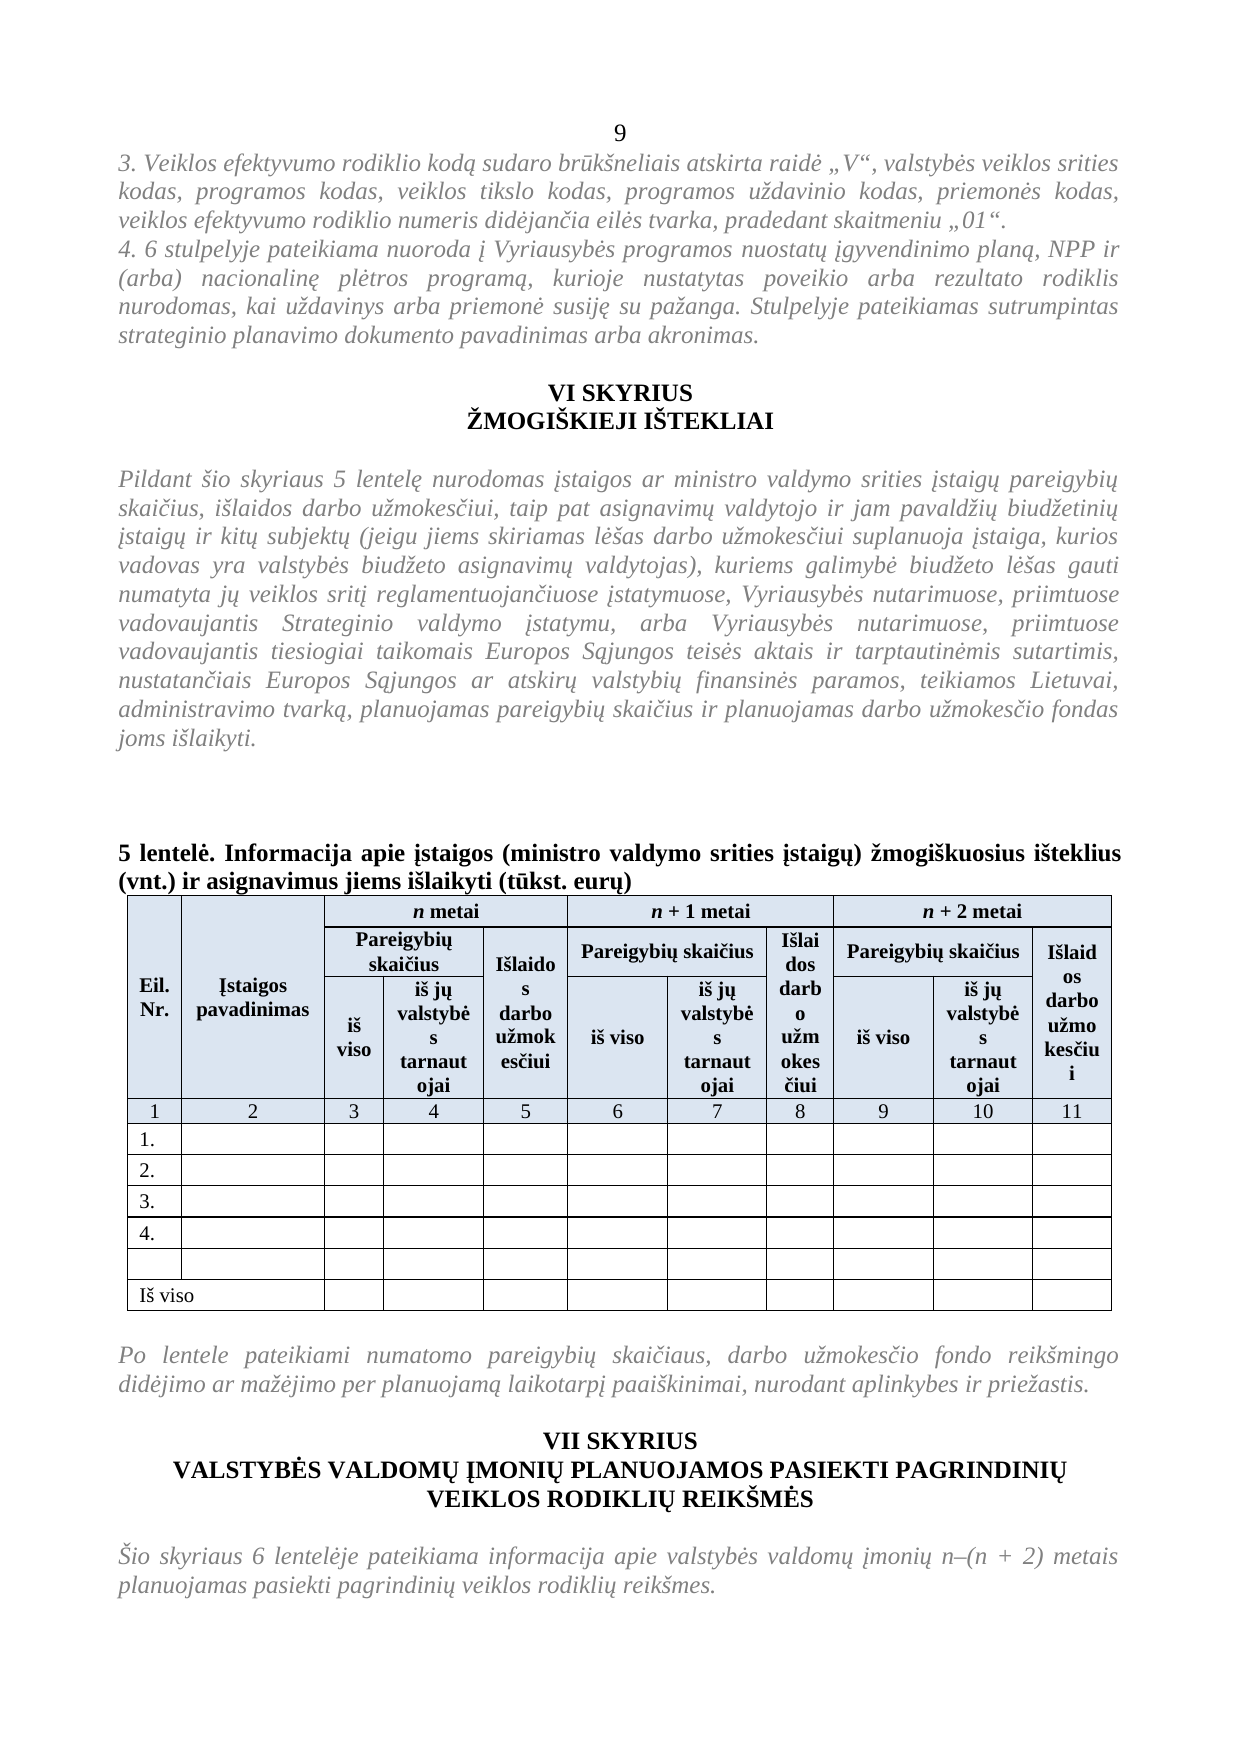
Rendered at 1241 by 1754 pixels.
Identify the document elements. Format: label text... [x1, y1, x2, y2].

table_cell Pareigybių skaičius [325, 928, 483, 976]
text VI SKYRIUS [118, 378, 1122, 406]
table_header Eil. Nr. [128, 896, 181, 1098]
table_header n metai [325, 896, 567, 926]
table_cell [834, 1155, 933, 1185]
table_cell iš viso [834, 977, 933, 1098]
table_cell 11 [1033, 1099, 1111, 1123]
table_cell [834, 1249, 933, 1279]
table_cell [484, 1218, 567, 1248]
table_cell [767, 1186, 833, 1216]
table_cell [568, 1249, 667, 1279]
table_cell Išlaidos darbo užmokesčiui [1033, 928, 1111, 1098]
table_cell 5 [484, 1099, 567, 1123]
table_cell [568, 1218, 667, 1248]
table_cell [1033, 1186, 1111, 1216]
table_cell 2 [182, 1099, 324, 1123]
table_cell 3. [128, 1186, 181, 1216]
table_cell iš viso [568, 977, 667, 1098]
table_cell [484, 1280, 567, 1310]
table_cell [325, 1218, 383, 1248]
table_cell 4. [128, 1218, 181, 1248]
text 5 lentelė. Informacija apie įstaigos (ministro valdymo srities įstaigų) žmogiškuosius išteklius (vnt.) ir asignavimus jiems išlaikyti (tūkst. eurų) [118, 838, 1122, 895]
table_cell [384, 1186, 483, 1216]
table_cell [384, 1218, 483, 1248]
table_cell [1033, 1124, 1111, 1154]
table_cell Pareigybių skaičius [834, 928, 1032, 976]
table_cell [384, 1249, 483, 1279]
table_cell [1033, 1218, 1111, 1248]
table_cell 1. [128, 1124, 181, 1154]
table_cell 7 [668, 1099, 766, 1123]
table_cell [668, 1186, 766, 1216]
table_cell Išlaidos darbo užmokesčiui [484, 928, 567, 1098]
table_cell [484, 1249, 567, 1279]
table_cell [484, 1124, 567, 1154]
table_cell [934, 1218, 1032, 1248]
table_header n + 2 metai [834, 896, 1111, 926]
table_cell [934, 1249, 1032, 1279]
table_cell [834, 1124, 933, 1154]
table_cell [668, 1218, 766, 1248]
table_cell [668, 1155, 766, 1185]
table_cell [325, 1249, 383, 1279]
table_cell [484, 1155, 567, 1185]
table_cell [568, 1124, 667, 1154]
table_cell Pareigybių skaičius [568, 928, 766, 976]
table_cell iš jų valstybės tarnautojai [668, 977, 766, 1098]
table_cell [934, 1155, 1032, 1185]
table_cell [325, 1280, 383, 1310]
table_cell [1033, 1155, 1111, 1185]
table_cell [767, 1280, 833, 1310]
table_cell iš jų valstybės tarnautojai [384, 977, 483, 1098]
text 3. Veiklos efektyvumo rodiklio kodą sudaro brūkšneliais atskirta raidė „V“, valstybės veiklos srities kodas, programos kodas, veiklos tikslo kodas, programos uždavinio kodas, priemonės kodas, veiklos efektyvumo rodiklio numeris didėjančia eilės tvarka, pradedant skaitmeniu „01“. [118, 148, 1122, 234]
table_cell [384, 1124, 483, 1154]
table_cell [767, 1218, 833, 1248]
table_cell [767, 1155, 833, 1185]
table_cell [668, 1124, 766, 1154]
table_cell 9 [834, 1099, 933, 1123]
table_cell [182, 1155, 324, 1185]
table_cell [834, 1186, 933, 1216]
text 4. 6 stulpelyje pateikiama nuoroda į Vyriausybės programos nuostatų įgyvendinimo planą, NPP ir (arba) nacionalinę plėtros programą, kurioje nustatytas poveikio arba rezultato rodiklis nurodomas, kai uždavinys arba priemonė susiję su pažanga. Stulpelyje pateikiamas sutrumpintas strateginio planavimo dokumento pavadinimas arba akronimas. [118, 234, 1122, 349]
table_cell 2. [128, 1155, 181, 1185]
text VALSTYBĖS VALDOMŲ ĮMONIŲ PLANUOJAMOS PASIEKTI PAGRINDINIŲ VEIKLOS RODIKLIŲ REIKŠMĖS [118, 1455, 1122, 1512]
table_cell [834, 1218, 933, 1248]
table_cell [484, 1186, 567, 1216]
table_cell [934, 1124, 1032, 1154]
table_cell [384, 1155, 483, 1185]
table_cell 10 [934, 1099, 1032, 1123]
table_cell [384, 1280, 483, 1310]
table_cell [668, 1280, 766, 1310]
table_cell [1033, 1249, 1111, 1279]
table_cell Išlaidos darbo užmokesčiui [767, 928, 833, 1098]
table_cell [834, 1280, 933, 1310]
table_cell iš viso [325, 977, 383, 1098]
table_cell [934, 1280, 1032, 1310]
table_cell 8 [767, 1099, 833, 1123]
table_cell [325, 1155, 383, 1185]
table_cell Iš viso [128, 1280, 324, 1310]
table_cell [182, 1218, 324, 1248]
table_cell [182, 1249, 324, 1279]
table_cell 1 [128, 1099, 181, 1123]
table_header n + 1 metai [568, 896, 833, 926]
table_cell [128, 1249, 181, 1279]
text Šio skyriaus 6 lentelėje pateikiama informacija apie valstybės valdomų įmonių n–(n + 2) metais planuojamas pasiekti pagrindinių veiklos rodiklių reikšmes. [118, 1541, 1122, 1599]
table_cell [568, 1280, 667, 1310]
table_cell [325, 1124, 383, 1154]
text VII SKYRIUS [118, 1426, 1122, 1455]
text Pildant šio skyriaus 5 lentelę nurodomas įstaigos ar ministro valdymo srities įstaigų pareigybių skaičius, išlaidos darbo užmokesčiui, taip pat asignavimų valdytojo ir jam pavaldžių biudžetinių įstaigų ir kitų subjektų (jeigu jiems skiriamas lėšas darbo užmokesčiui suplanuoja įstaiga, kurios vadovas yra valstybės biudžeto asignavimų valdytojas), kuriems galimybė biudžeto lėšas gauti numatyta jų veiklos sritį reglamentuojančiuose įstatymuose, Vyriausybės nutarimuose, priimtuose vadovaujantis Strateginio valdymo įstatymu, arba Vyriausybės nutarimuose, priimtuose vadovaujantis tiesiogiai taikomais Europos Sąjungos teisės aktais ir tarptautinėmis sutartimis, nustatančiais Europos Sąjungos ar atskirų valstybių finansinės paramos, teikiamos Lietuvai, administravimo tvarką, planuojamas pareigybių skaičius ir planuojamas darbo užmokesčio fondas joms išlaikyti. [118, 464, 1122, 751]
table_cell 3 [325, 1099, 383, 1123]
table_cell [182, 1186, 324, 1216]
table_cell 6 [568, 1099, 667, 1123]
table_cell [1033, 1280, 1111, 1310]
table_cell [668, 1249, 766, 1279]
table_cell [767, 1124, 833, 1154]
text Po lentele pateikiami numatomo pareigybių skaičiaus, darbo užmokesčio fondo reikšmingo didėjimo ar mažėjimo per planuojamą laikotarpį paaiškinimai, nurodant aplinkybes ir priežastis. [118, 1340, 1122, 1397]
table_cell [568, 1186, 667, 1216]
table_header Įstaigos pavadinimas [182, 896, 324, 1098]
table_cell [934, 1186, 1032, 1216]
table_cell [767, 1249, 833, 1279]
text ŽMOGIŠKIEJI IŠTEKLIAI [118, 406, 1122, 435]
table_cell [325, 1186, 383, 1216]
table_cell 4 [384, 1099, 483, 1123]
table_cell [182, 1124, 324, 1154]
table_cell iš jų valstybės tarnautojai [934, 977, 1032, 1098]
table_cell [568, 1155, 667, 1185]
